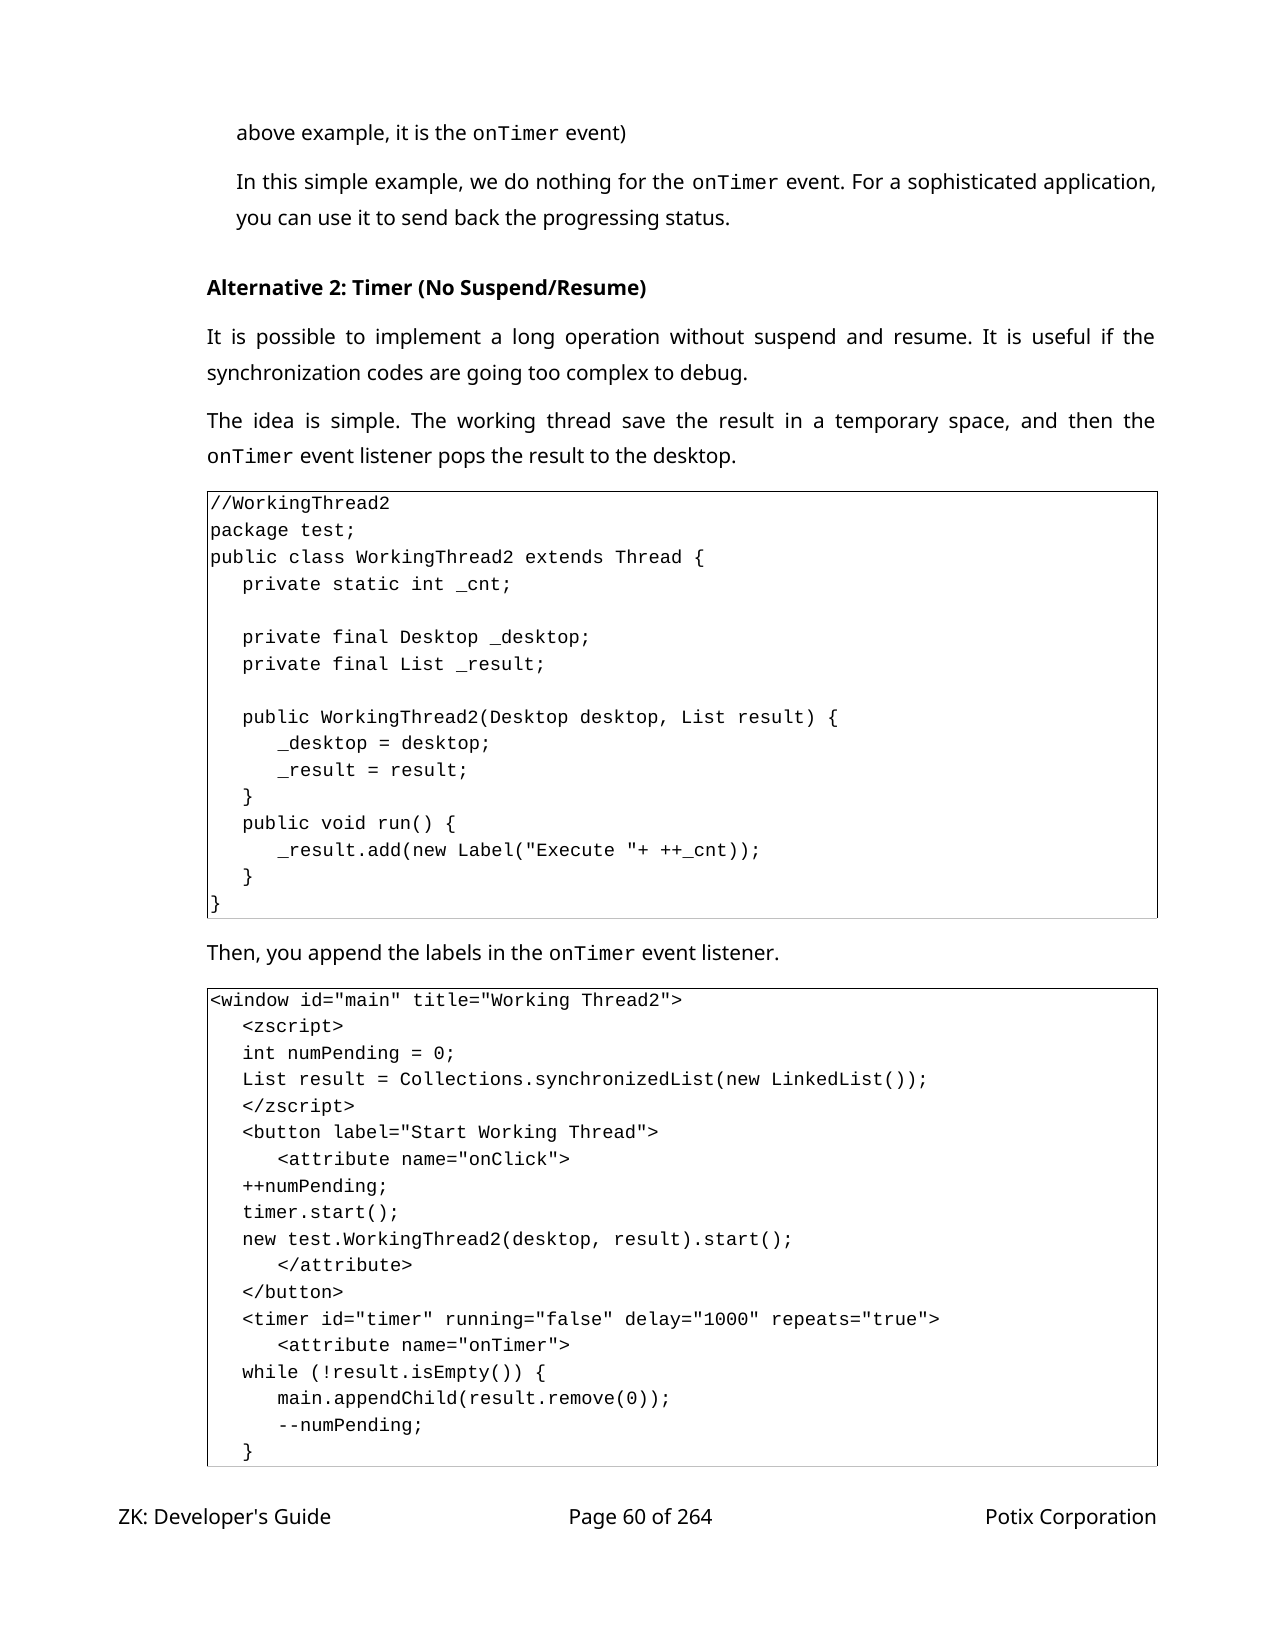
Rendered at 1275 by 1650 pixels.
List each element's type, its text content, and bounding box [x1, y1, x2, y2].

text package test; [208, 518, 1157, 542]
text The idea is simple. The working thread save the result in a temporary space, and then the onTimer event listener pops the result to the desktop. [207, 406, 1157, 470]
text <window id="main" title="Working Thread2"> <zscript> int numPending = 0; List result = Collections.synchronizedList(new LinkedList()); </zscript> <button label="Start Working Thread"> <attribute name="onClick"> ++numPending; timer.start(); new test.WorkingThread2(desktop, result).start(); </attribute> </button> <timer id="timer" running="false" delay="1000" repeats="true"> <attribute name="onTimer"> while (!result.isEmpty()) { main.appendChild(result.remove(0)); --numPending; } [208, 989, 1157, 1466]
text public class WorkingThread2 extends Thread { private static int _cnt; private final Desktop _desktop; private final List _result; public WorkingThread2(Desktop desktop, List result) { _desktop = desktop; _result = result; } public void run() { _result.add(new Label("Execute "+ ++_cnt)); } } [208, 545, 1157, 918]
text above example, it is the onTimer event) [236, 118, 1157, 147]
text It is possible to implement a long operation without suspend and resume. It is useful if the synchronization codes are going too complex to debug. [207, 322, 1157, 386]
text Then, you append the labels in the onTimer event listener. [207, 938, 1157, 967]
subtitle Alternative 2: Timer (No Suspend/Resume) [207, 273, 1157, 302]
text In this simple example, we do nothing for the onTimer event. For a sophisticated application, you can use it to send back the progressing status. [236, 167, 1157, 231]
text //WorkingThread2 [208, 492, 1157, 515]
